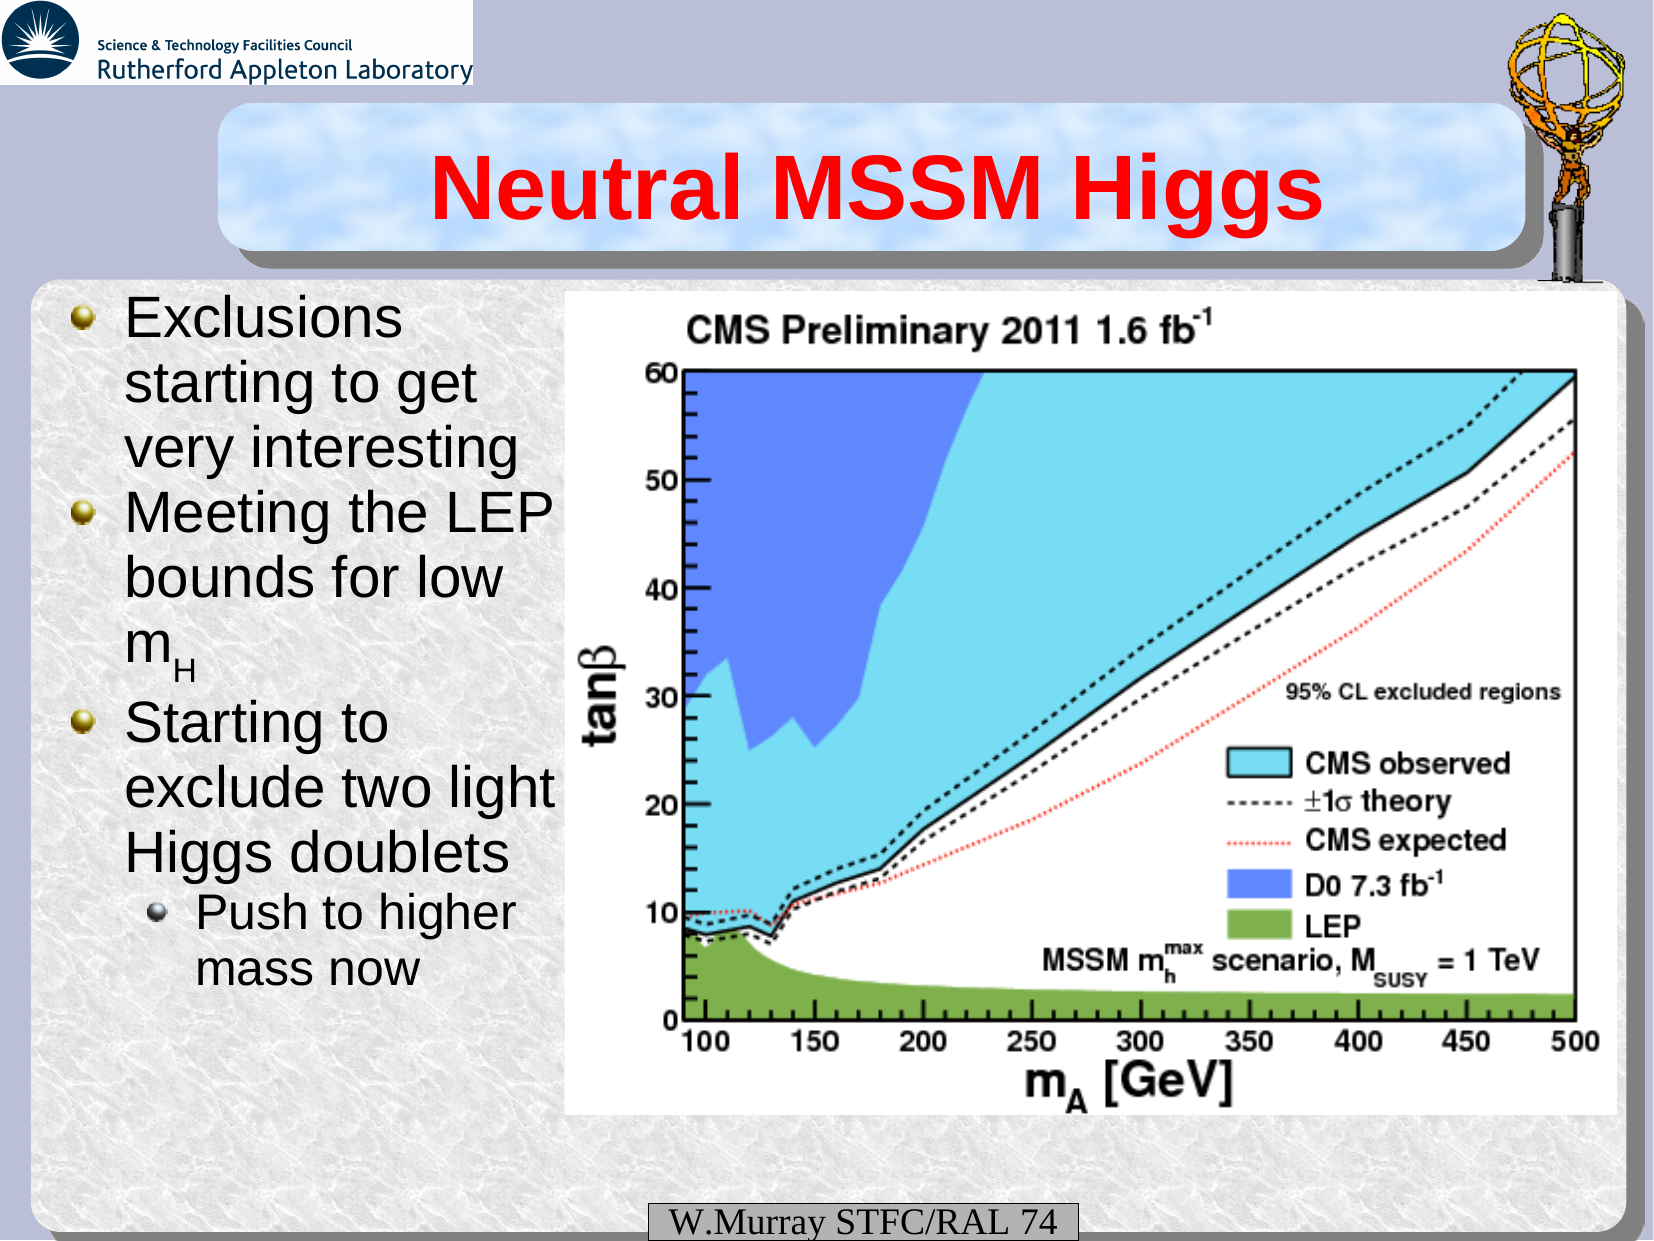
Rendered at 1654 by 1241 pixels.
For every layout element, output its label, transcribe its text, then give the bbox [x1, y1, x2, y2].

list Exclusions starting to get very interesting Meeting the LEP bounds for low mH Starting to exclude two light Higgs doublets Push to higher mass now [53, 285, 587, 1193]
picture [30, 0, 1654, 1232]
picture [0, 0, 473, 85]
title Neutral MSSM Higgs [244, 112, 1512, 263]
